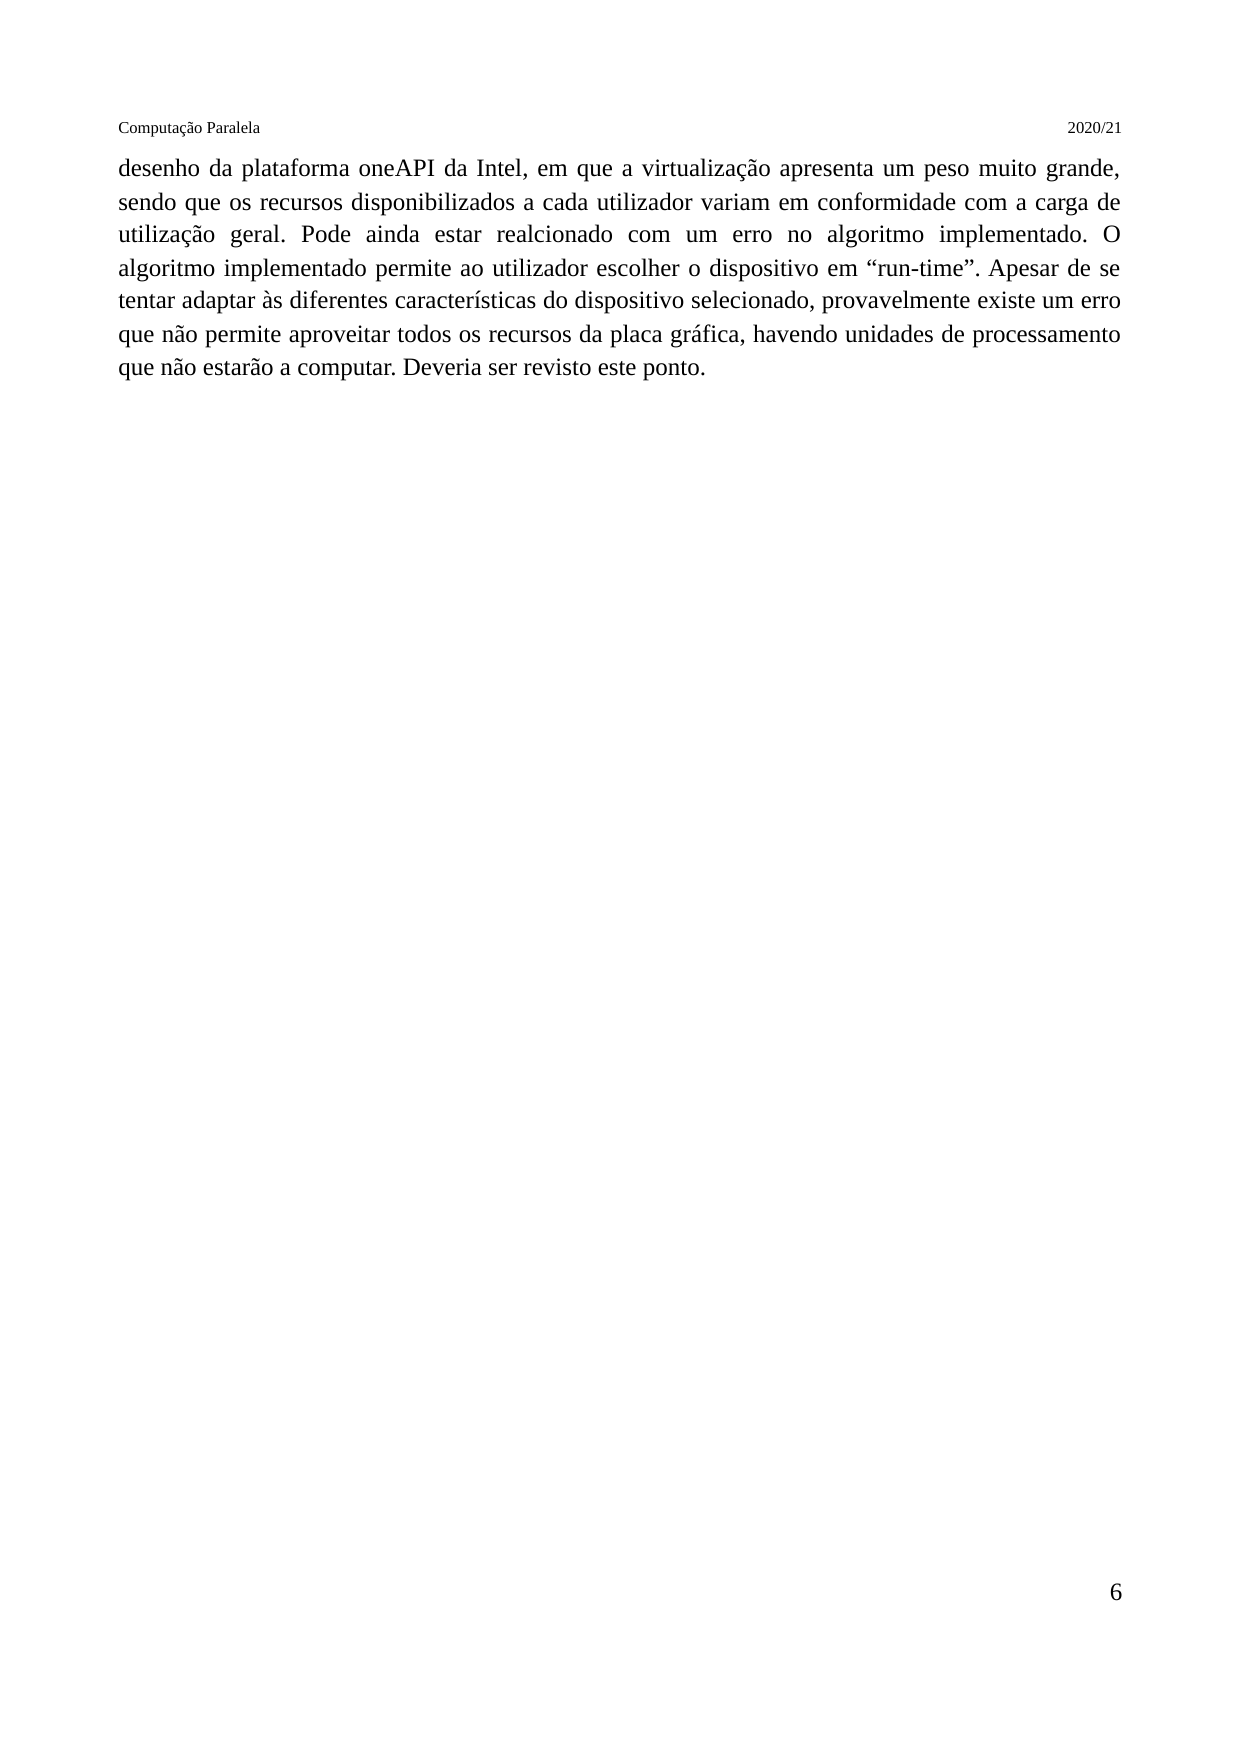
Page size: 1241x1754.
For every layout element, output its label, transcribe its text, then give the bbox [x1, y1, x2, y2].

text desenho da plataforma oneAPI da Intel, em que a virtualização apresenta um peso muito grande, sendo que os recursos disponibilizados a cada utilizador variam em conformidade com a carga de utilização geral. Pode ainda estar realcionado com um erro no algoritmo implementado. O algoritmo implementado permite ao utilizador escolher o dispositivo em “run-time”. Apesar de se tentar adaptar às diferentes características do dispositivo selecionado, provavelmente existe um erro que não permite aproveitar todos os recursos da placa gráfica, havendo unidades de processamento que não estarão a computar. Deveria ser revisto este ponto. [118, 153, 1122, 380]
